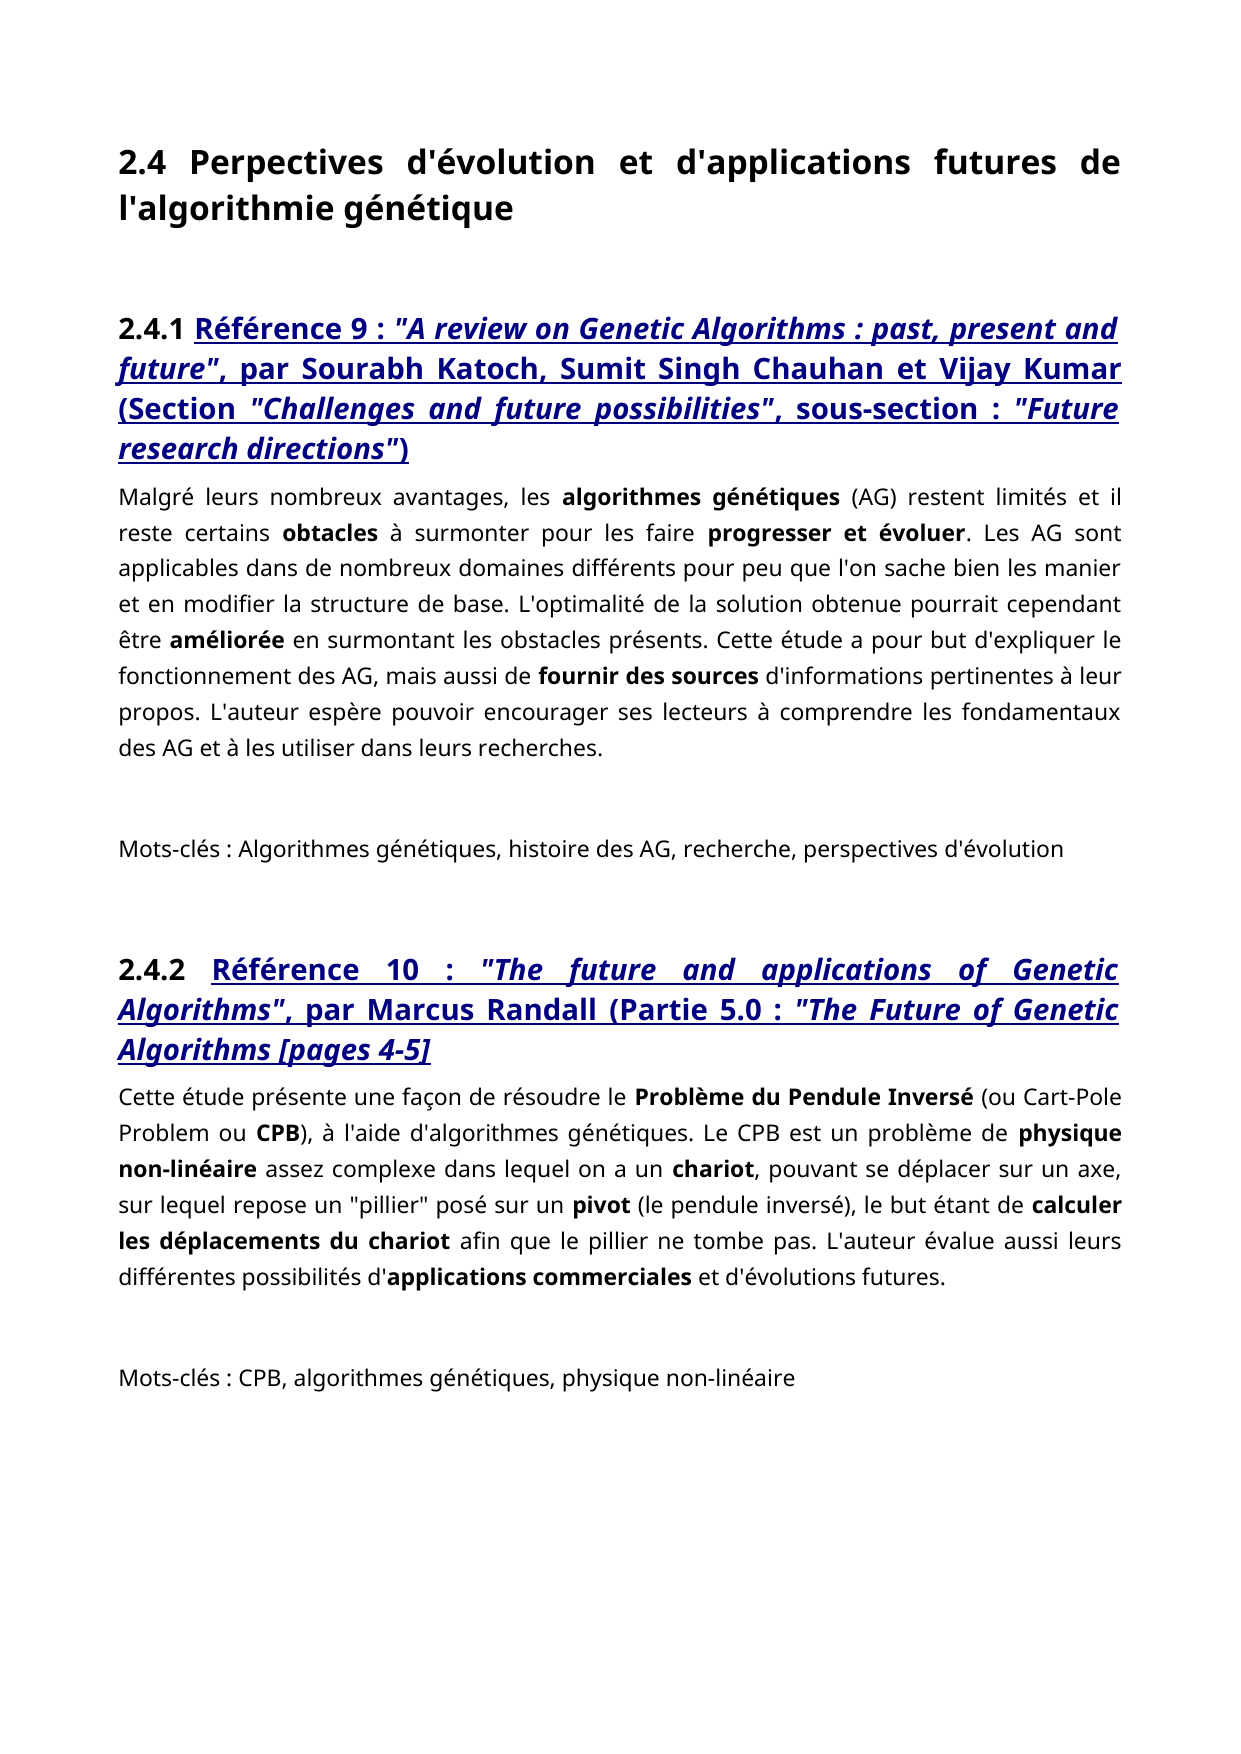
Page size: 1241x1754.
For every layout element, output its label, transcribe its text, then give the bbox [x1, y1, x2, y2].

subtitle (Section "Challenges and future possibilities", sous-section : "Future research directions") [118, 384, 1122, 468]
text Mots-clés : Algorithmes génétiques, histoire des AG, recherche, perspectives d'évolution [118, 833, 1122, 864]
text Malgré leurs nombreux avantages, les algorithmes génétiques (AG) restent limités et il reste certains obtacles à surmonter pour les faire progresser et évoluer. Les AG sont applicables dans de nombreux domaines différents pour peu que l'on sache bien les manier et en modifier la structure de base. L'optimalité de la solution obtenue pourrait cependant être améliorée en surmontant les obstacles présents. Cette étude a pour but d'expliquer le fonctionnement des AG, mais aussi de fournir des sources d'informations pertinentes à leur propos. L'auteur espère pouvoir encourager ses lecteurs à comprendre les fondamentaux des AG et à les utiliser dans leurs recherches. [118, 481, 1122, 763]
text Mots-clés : CPB, algorithmes génétiques, physique non-linéaire [118, 1362, 1122, 1393]
subtitle 2.4.2 Référence 10 : "The future and applications of Genetic Algorithms", par Marcus Randall (Partie 5.0 : "The Future of Genetic Algorithms [pages 4-5] [118, 949, 1122, 1069]
text Cette étude présente une façon de résoudre le Problème du Pendule Inversé (ou Cart-Pole Problem ou CPB), à l'aide d'algorithmes génétiques. Le CPB est un problème de physique non-linéaire assez complexe dans lequel on a un chariot, pouvant se déplacer sur un axe, sur lequel repose un "pillier" posé sur un pivot (le pendule inversé), le but étant de calculer les déplacements du chariot afin que le pillier ne tombe pas. L'auteur évalue aussi leurs différentes possibilités d'applications commerciales et d'évolutions futures. [118, 1081, 1122, 1292]
subtitle 2.4 Perpectives d'évolution et d'applications futures de l'algorithmie génétique [118, 139, 1122, 230]
subtitle 2.4.1 Référence 9 : "A review on Genetic Algorithms : past, present and future", par Sourabh Katoch, Sumit Singh Chauhan et Vijay Kumar [118, 308, 1122, 382]
